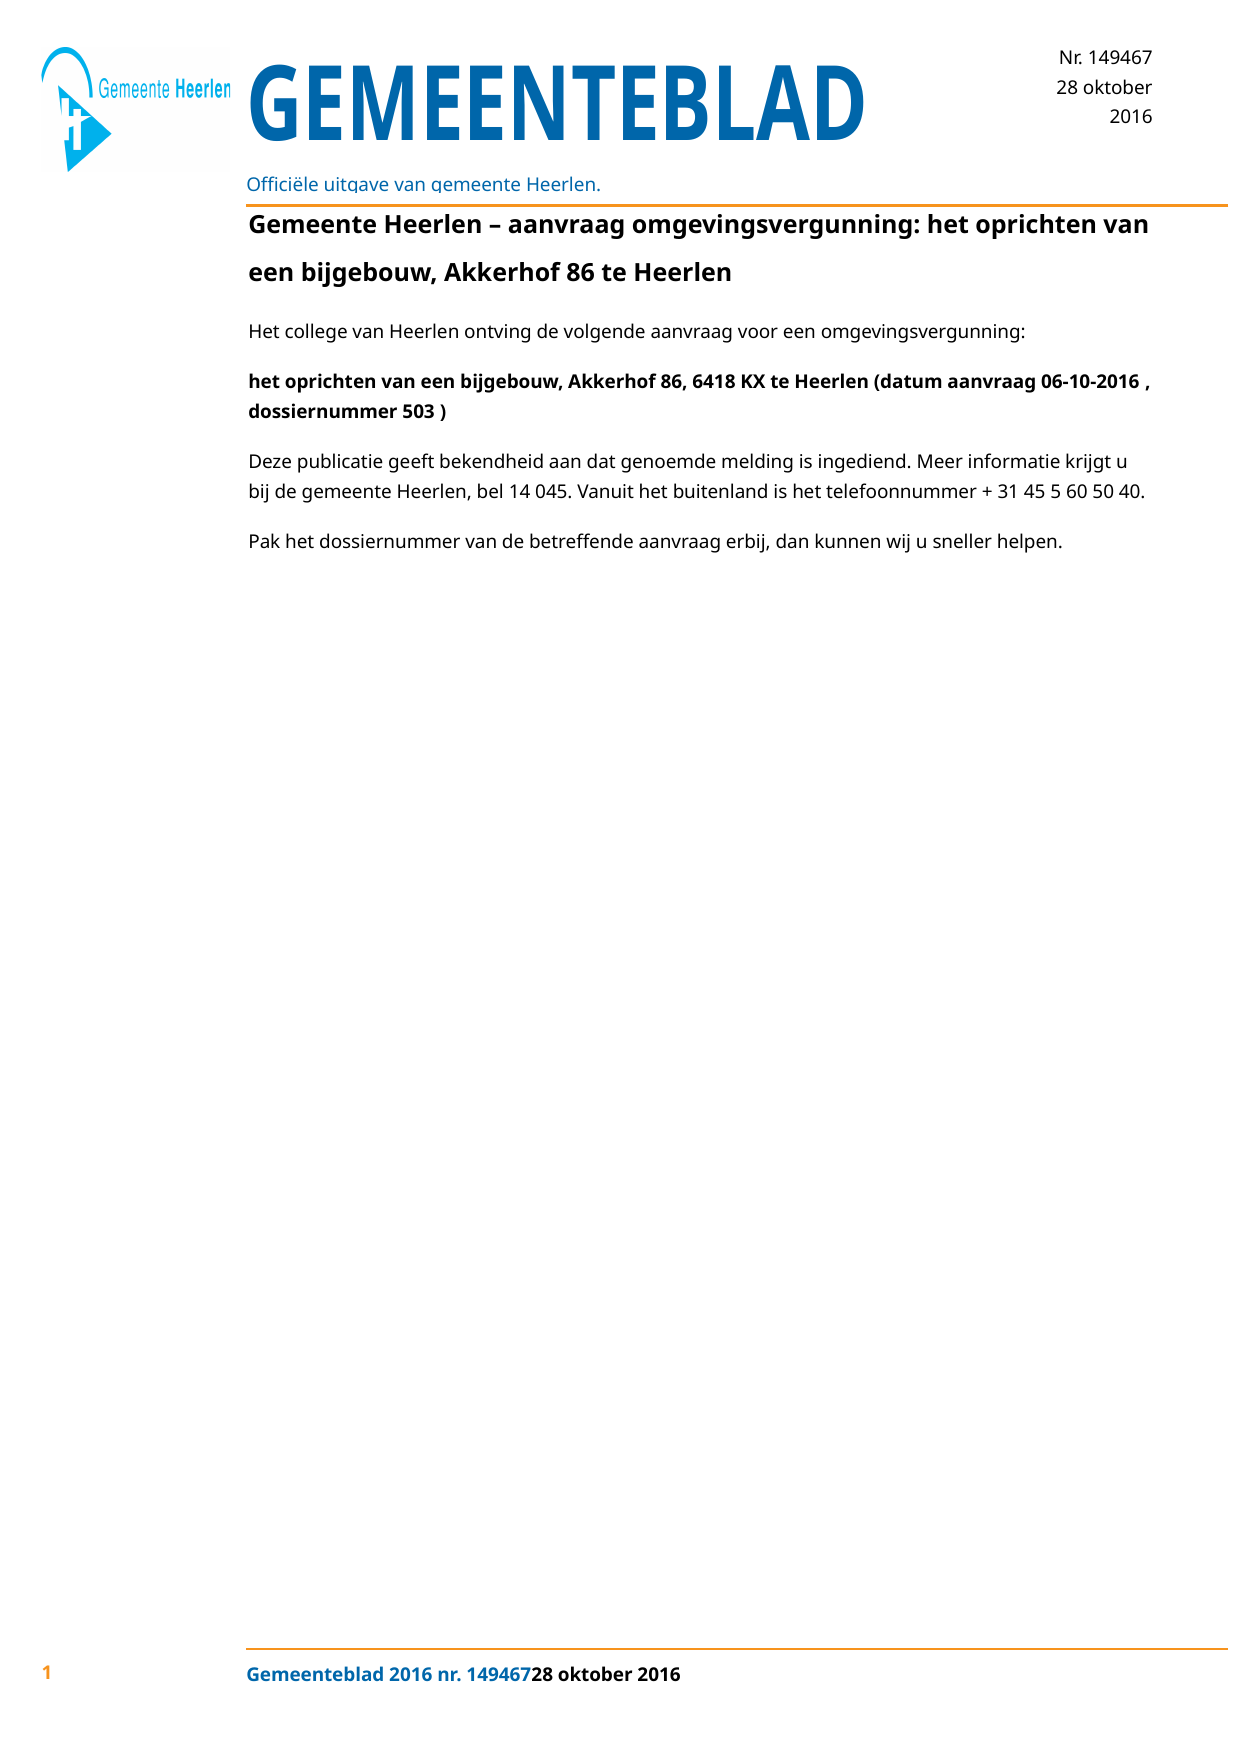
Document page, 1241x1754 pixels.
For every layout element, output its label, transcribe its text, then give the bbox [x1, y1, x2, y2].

text Deze publicatie geeft bekendheid aan dat genoemde melding is ingediend. Meer informatie krijgt u bij de gemeente Heerlen, bel 14 045. Vanuit het buitenland is het telefoonnummer + 31 45 5 60 50 40. [248, 448, 1152, 504]
picture [41, 47, 231, 172]
text Gemeente Heerlen – aanvraag omgevingsvergunning: het oprichten van een bijgebouw, Akkerhof 86 te Heerlen [248, 207, 1152, 288]
text Het college van Heerlen ontving de volgende aanvraag voor een omgevingsvergunning: [248, 318, 1152, 344]
text Pak het dossiernummer van de betreffende aanvraag erbij, dan kunnen wij u sneller helpen. [248, 528, 1152, 554]
picture [41, 47, 58, 70]
text het oprichten van een bijgebouw, Akkerhof 86, 6418 KX te Heerlen (datum aanvraag 06-10-2016 , dossiernummer 503 ) [248, 368, 1152, 424]
